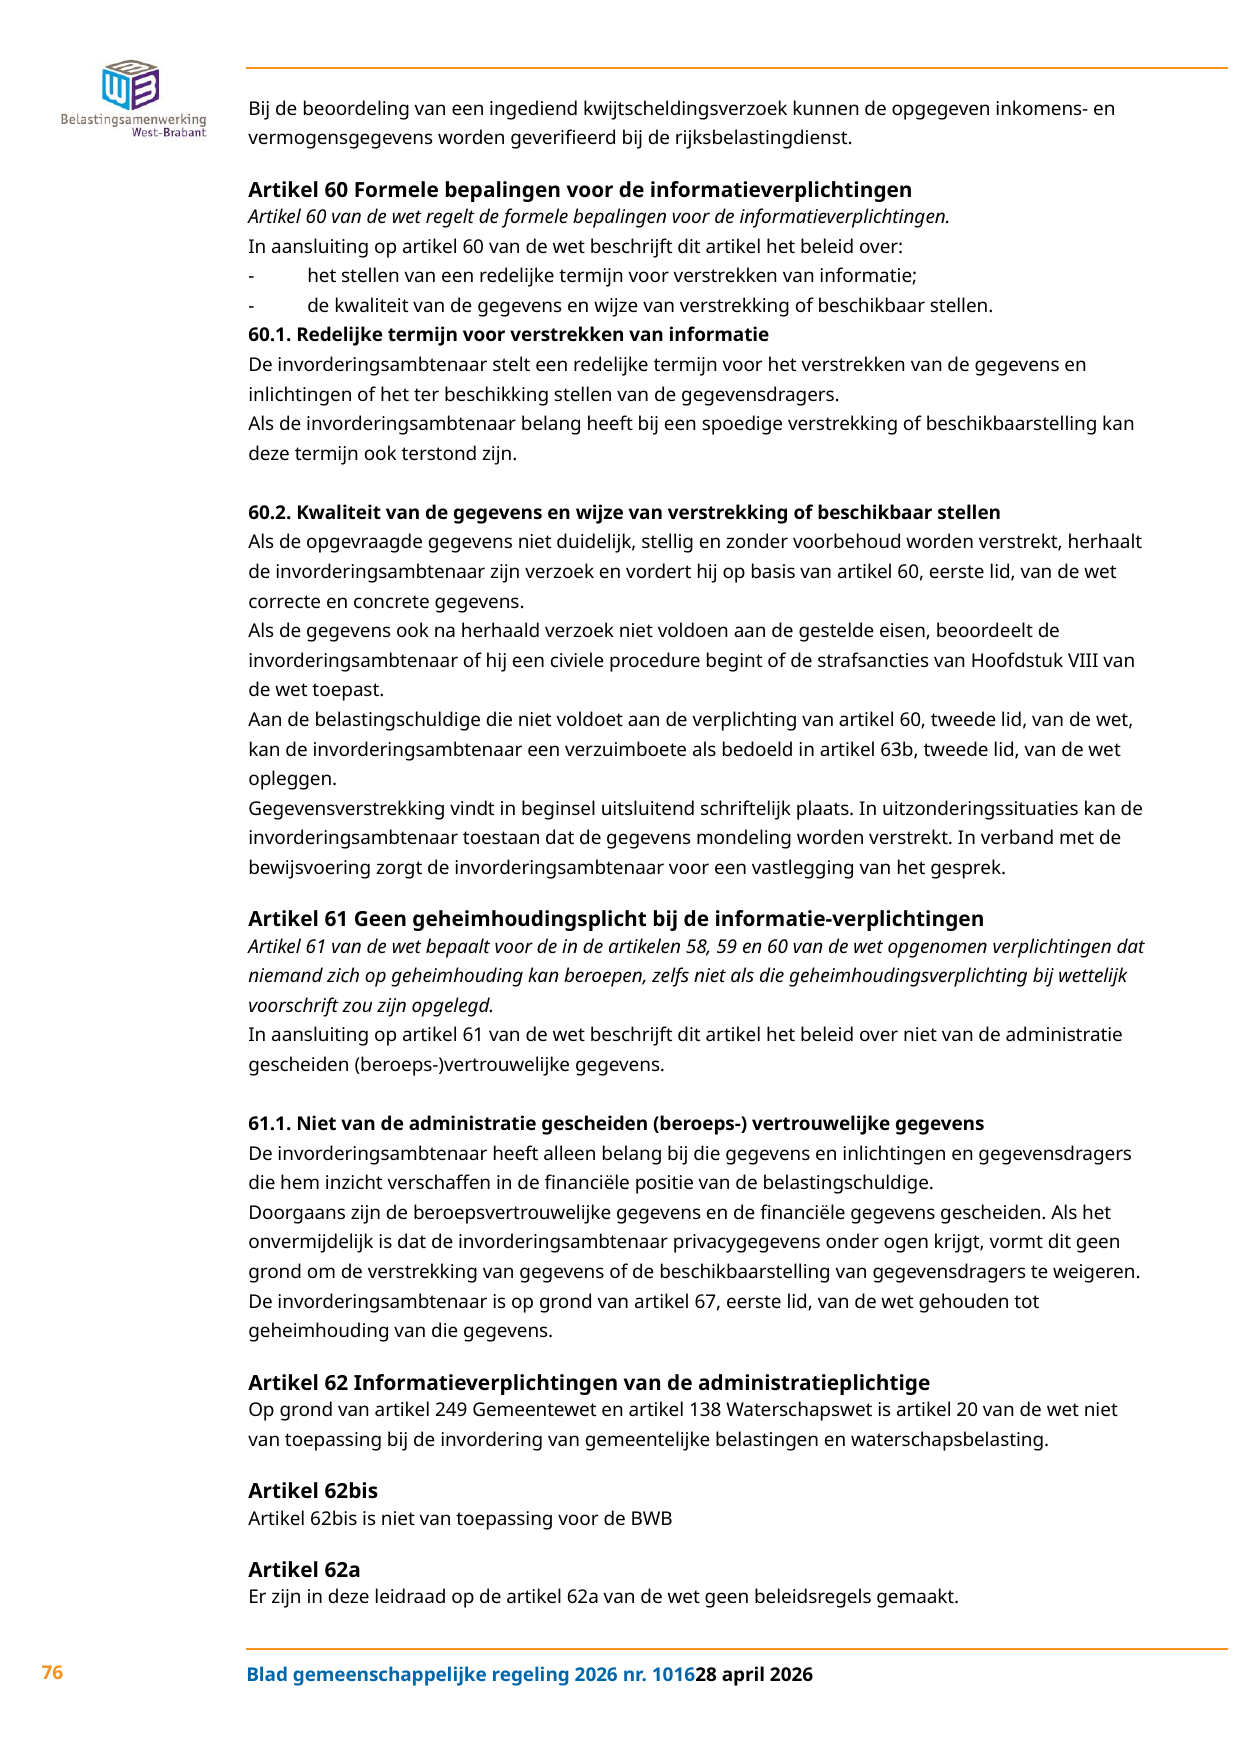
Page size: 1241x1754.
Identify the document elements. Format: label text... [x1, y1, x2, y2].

text De invorderingsambtenaar stelt een redelijke termijn voor het verstrekken van de gegevens en inlichtingen of het ter beschikking stellen van de gegevensdragers. [248, 351, 1152, 406]
text Artikel 61 van de wet bepaalt voor de in de artikelen 58, 59 en 60 van de wet opgenomen verplichtingen dat niemand zich op geheimhouding kan beroepen, zelfs niet als die geheimhoudingsverplichting bij wettelijk voorschrift zou zijn opgelegd. [248, 933, 1152, 1018]
text In aansluiting op artikel 61 van de wet beschrijft dit artikel het beleid over niet van de administratie gescheiden (beroeps-)vertrouwelijke gegevens. [248, 1022, 1152, 1077]
text Als de invorderingsambtenaar belang heeft bij een spoedige verstrekking of beschikbaarstelling kan deze termijn ook terstond zijn. [248, 410, 1152, 466]
text Doorgaans zijn de beroepsvertrouwelijke gegevens en de financiële gegevens gescheiden. Als het onvermijdelijk is dat de invorderingsambtenaar privacygegevens onder ogen krijgt, vormt dit geen grond om de verstrekking van gegevens of de beschikbaarstelling van gegevensdragers te weigeren. De invorderingsambtenaar is op grond van artikel 67, eerste lid, van de wet gehouden tot geheimhouding van die gegevens. [248, 1199, 1152, 1343]
text Als de opgevraagde gegevens niet duidelijk, stellig en zonder voorbehoud worden verstrekt, herhaalt de invorderingsambtenaar zijn verzoek en vordert hij op basis van artikel 60, eerste lid, van de wet correcte en concrete gegevens. [248, 529, 1152, 613]
text Bij de beoordeling van een ingediend kwijtscheldingsverzoek kunnen de opgegeven inkomens- en vermogensgegevens worden geverifieerd bij de rijksbelastingdienst. [248, 95, 1152, 150]
text Artikel 62 Informatieverplichtingen van de administratieplichtige [248, 1368, 1152, 1396]
text Artikel 62bis is niet van toepassing voor de BWB [248, 1505, 1152, 1531]
text Artikel 62bis [248, 1476, 1152, 1505]
text Als de gegevens ook na herhaald verzoek niet voldoen aan de gestelde eisen, beoordeelt de invorderingsambtenaar of hij een civiele procedure begint of de strafsancties van Hoofdstuk VIII van de wet toepast. [248, 617, 1152, 702]
text Artikel 62a [248, 1555, 1152, 1584]
text Artikel 60 Formele bepalingen voor de informatieverplichtingen [248, 175, 1152, 203]
text Op grond van artikel 249 Gemeentewet en artikel 138 Waterschapswet is artikel 20 van de wet niet van toepassing bij de invordering van gemeentelijke belastingen en waterschapsbelasting. [248, 1396, 1152, 1452]
text Artikel 60 van de wet regelt de formele bepalingen voor de informatieverplichtingen. [248, 203, 1152, 229]
text 60.1. Redelijke termijn voor verstrekken van informatie [248, 322, 1152, 347]
list het stellen van een redelijke termijn voor verstrekken van informatie; [248, 262, 1152, 288]
picture [41, 47, 231, 172]
text 60.2. Kwaliteit van de gegevens en wijze van verstrekking of beschikbaar stellen [248, 499, 1152, 525]
text De invorderingsambtenaar heeft alleen belang bij die gegevens en inlichtingen en gegevensdragers die hem inzicht verschaffen in de financiële positie van de belastingschuldige. [248, 1140, 1152, 1195]
text Artikel 61 Geen geheimhoudingsplicht bij de informatie-verplichtingen [248, 904, 1152, 933]
text Er zijn in deze leidraad op de artikel 62a van de wet geen beleidsregels gemaakt. [248, 1584, 1152, 1609]
text 61.1. Niet van de administratie gescheiden (beroeps-) vertrouwelijke gegevens [248, 1110, 1152, 1136]
list de kwaliteit van de gegevens en wijze van verstrekking of beschikbaar stellen. [248, 292, 1152, 318]
text Aan de belastingschuldige die niet voldoet aan de verplichting van artikel 60, tweede lid, van de wet, kan de invorderingsambtenaar een verzuimboete als bedoeld in artikel 63b, tweede lid, van de wet opleggen. [248, 706, 1152, 791]
text Gegevensverstrekking vindt in beginsel uitsluitend schriftelijk plaats. In uitzonderingssituaties kan de invorderingsambtenaar toestaan dat de gegevens mondeling worden verstrekt. In verband met de bewijsvoering zorgt de invorderingsambtenaar voor een vastlegging van het gesprek. [248, 795, 1152, 880]
text In aansluiting op artikel 60 van de wet beschrijft dit artikel het beleid over: [248, 233, 1152, 258]
